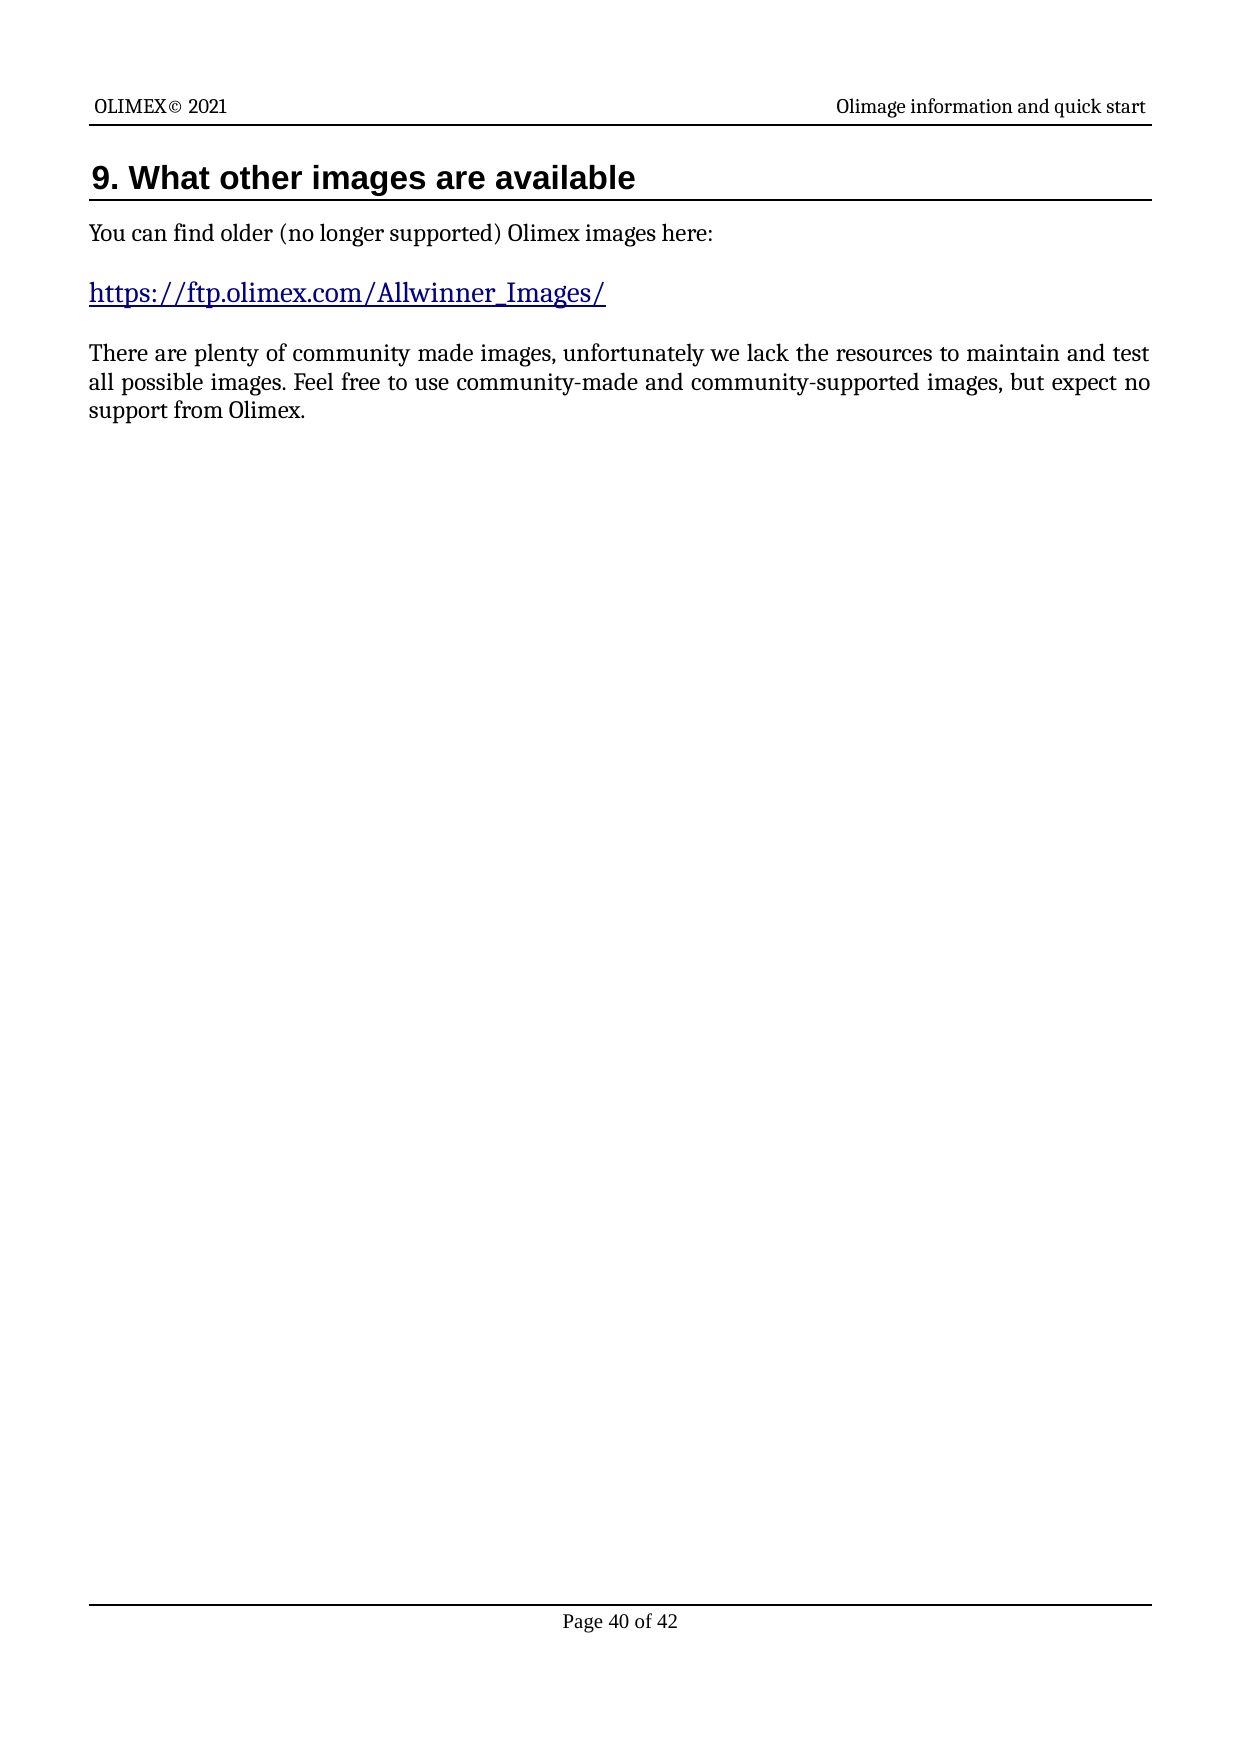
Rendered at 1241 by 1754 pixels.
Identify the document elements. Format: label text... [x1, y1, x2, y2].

text There are plenty of community made images, unfortunately we lack the resources to maintain and test all possible images. Feel free to use community-made and community-supported images, but expect no support from Olimex. [88, 339, 1152, 425]
text https://ftp.olimex.com/Allwinner_Images/ [88, 276, 1152, 310]
subtitle 9. What other images are available [88, 155, 1152, 201]
text You can find older (no longer supported) Olimex images here: [88, 219, 1152, 248]
